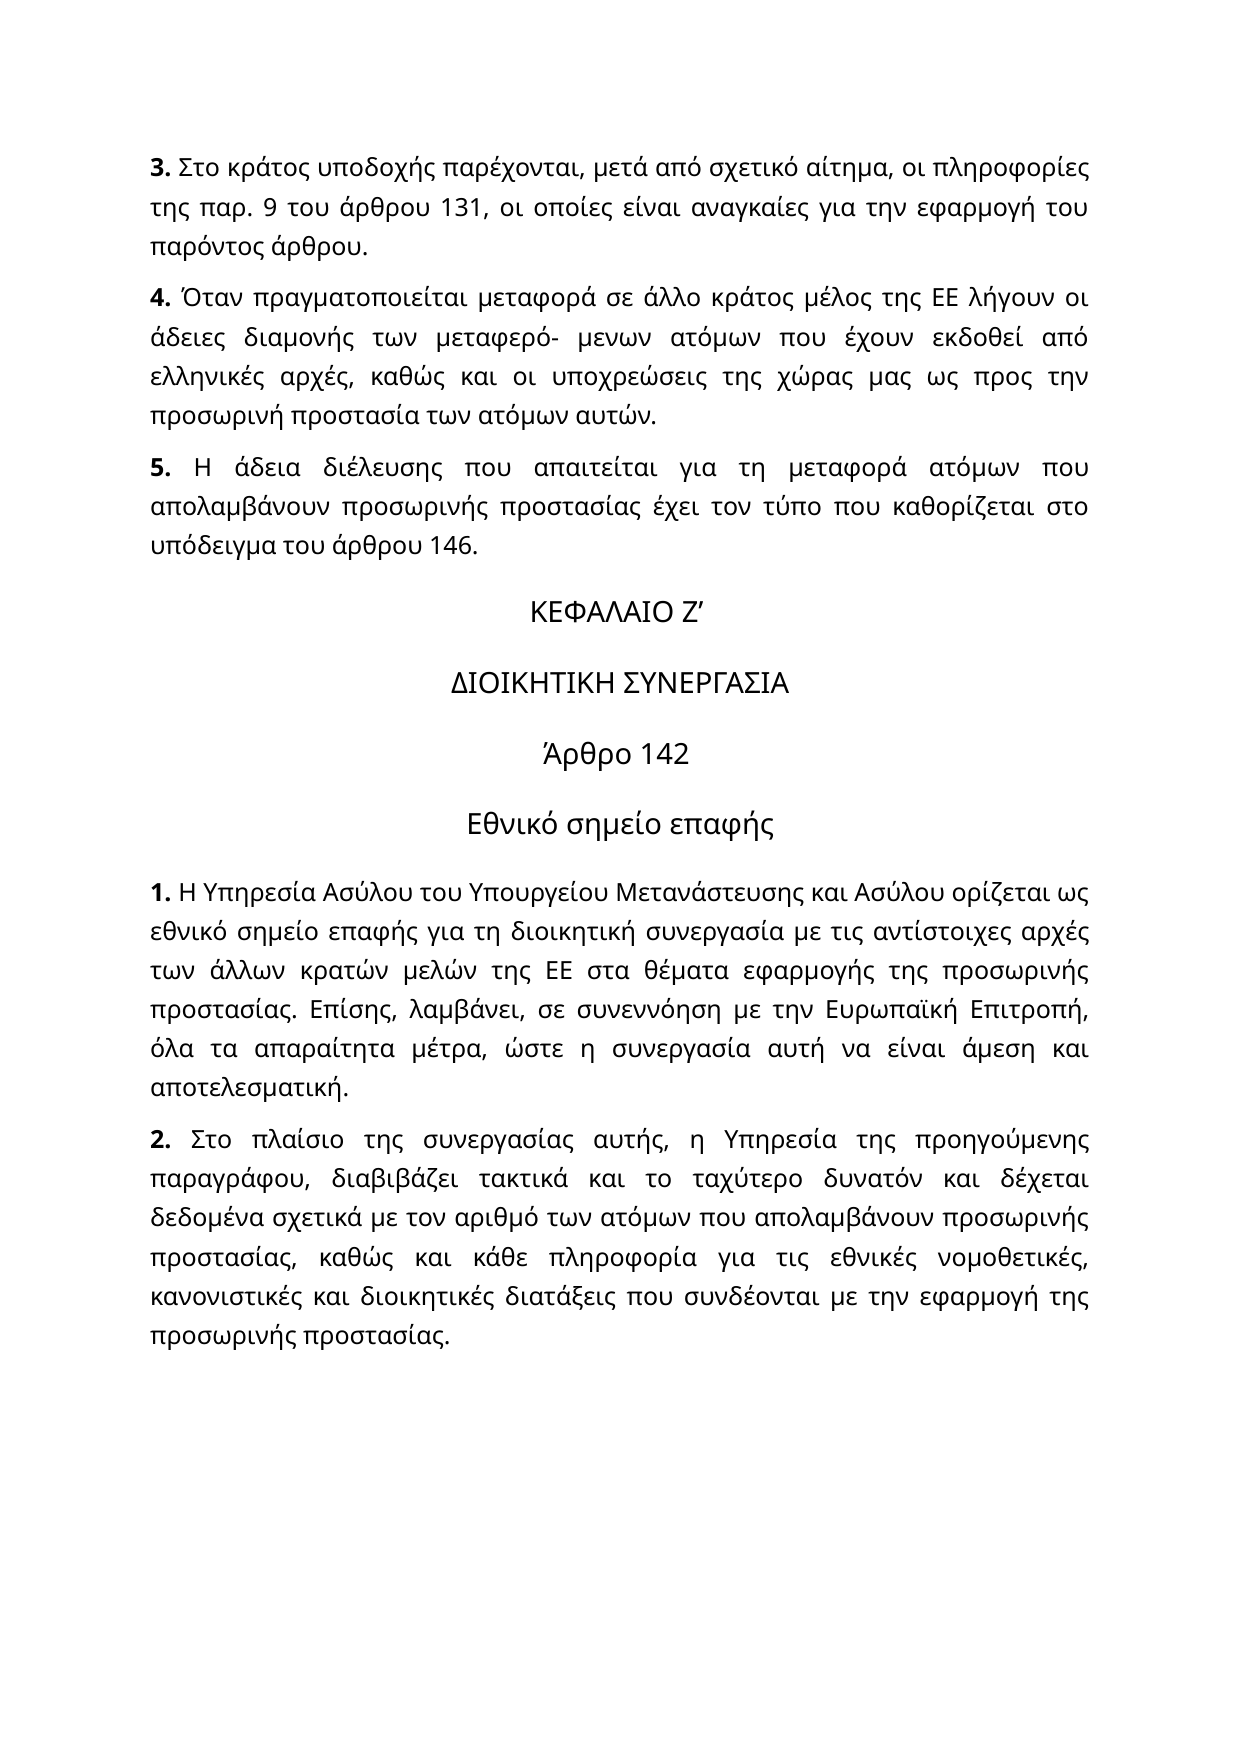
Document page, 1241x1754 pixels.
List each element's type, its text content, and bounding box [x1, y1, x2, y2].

text 3. Στο κράτος υποδοχής παρέχονται, μετά από σχετικό αίτημα, οι πληροφορίες της παρ. 9 του άρθρου 131, οι οποίες είναι αναγκαίες για την εφαρμογή του παρόντος άρθρου. [150, 150, 1090, 262]
text 1. Η Υπηρεσία Ασύλου του Υπουργείου Μετανάστευσης και Ασύλου ορίζεται ως εθνικό σημείο επαφής για τη διοικητική συνεργασία με τις αντίστοιχες αρχές των άλλων κρατών μελών της ΕΕ στα θέματα εφαρμογής της προσωρινής προστασίας. Επίσης, λαμβάνει, σε συνεννόηση με την Ευρωπαϊκή Επιτροπή, όλα τα απαραίτητα μέτρα, ώστε η συνεργασία αυτή να είναι άμεση και αποτελεσματική. [150, 874, 1090, 1104]
subtitle ΚΕΦΑΛΑΙΟ Ζ’ [150, 592, 1090, 631]
subtitle Εθνικό σημείο επαφής [150, 803, 1090, 843]
text 2. Στο πλαίσιο της συνεργασίας αυτής, η Υπηρεσία της προηγούμενης παραγράφου, διαβιβάζει τακτικά και το ταχύτερο δυνατόν και δέχεται δεδομένα σχετικά με τον αριθμό των ατόμων που απολαμβάνουν προσωρινής προστασίας, καθώς και κάθε πληροφορία για τις εθνικές νομοθετικές, κανονιστικές και διοικητικές διατάξεις που συνδέονται με την εφαρμογή της προσωρινής προστασίας. [150, 1122, 1090, 1352]
subtitle ΔΙΟΙΚΗΤΙΚΗ ΣΥΝΕΡΓΑΣΙΑ [150, 662, 1090, 702]
subtitle Άρθρο 142 [150, 733, 1090, 773]
text 5. Η άδεια διέλευσης που απαιτείται για τη μεταφορά ατόμων που απολαμβάνουν προσωρινής προστασίας έχει τον τύπο που καθορίζεται στο υπόδειγμα του άρθρου 146. [150, 449, 1090, 562]
text 4. Όταν πραγματοποιείται μεταφορά σε άλλο κράτος μέλος της ΕΕ λήγουν οι άδειες διαμονής των μεταφερό- μενων ατόμων που έχουν εκδοθεί από ελληνικές αρχές, καθώς και οι υποχρεώσεις της χώρας μας ως προς την προσωρινή προστασία των ατόμων αυτών. [150, 280, 1090, 432]
